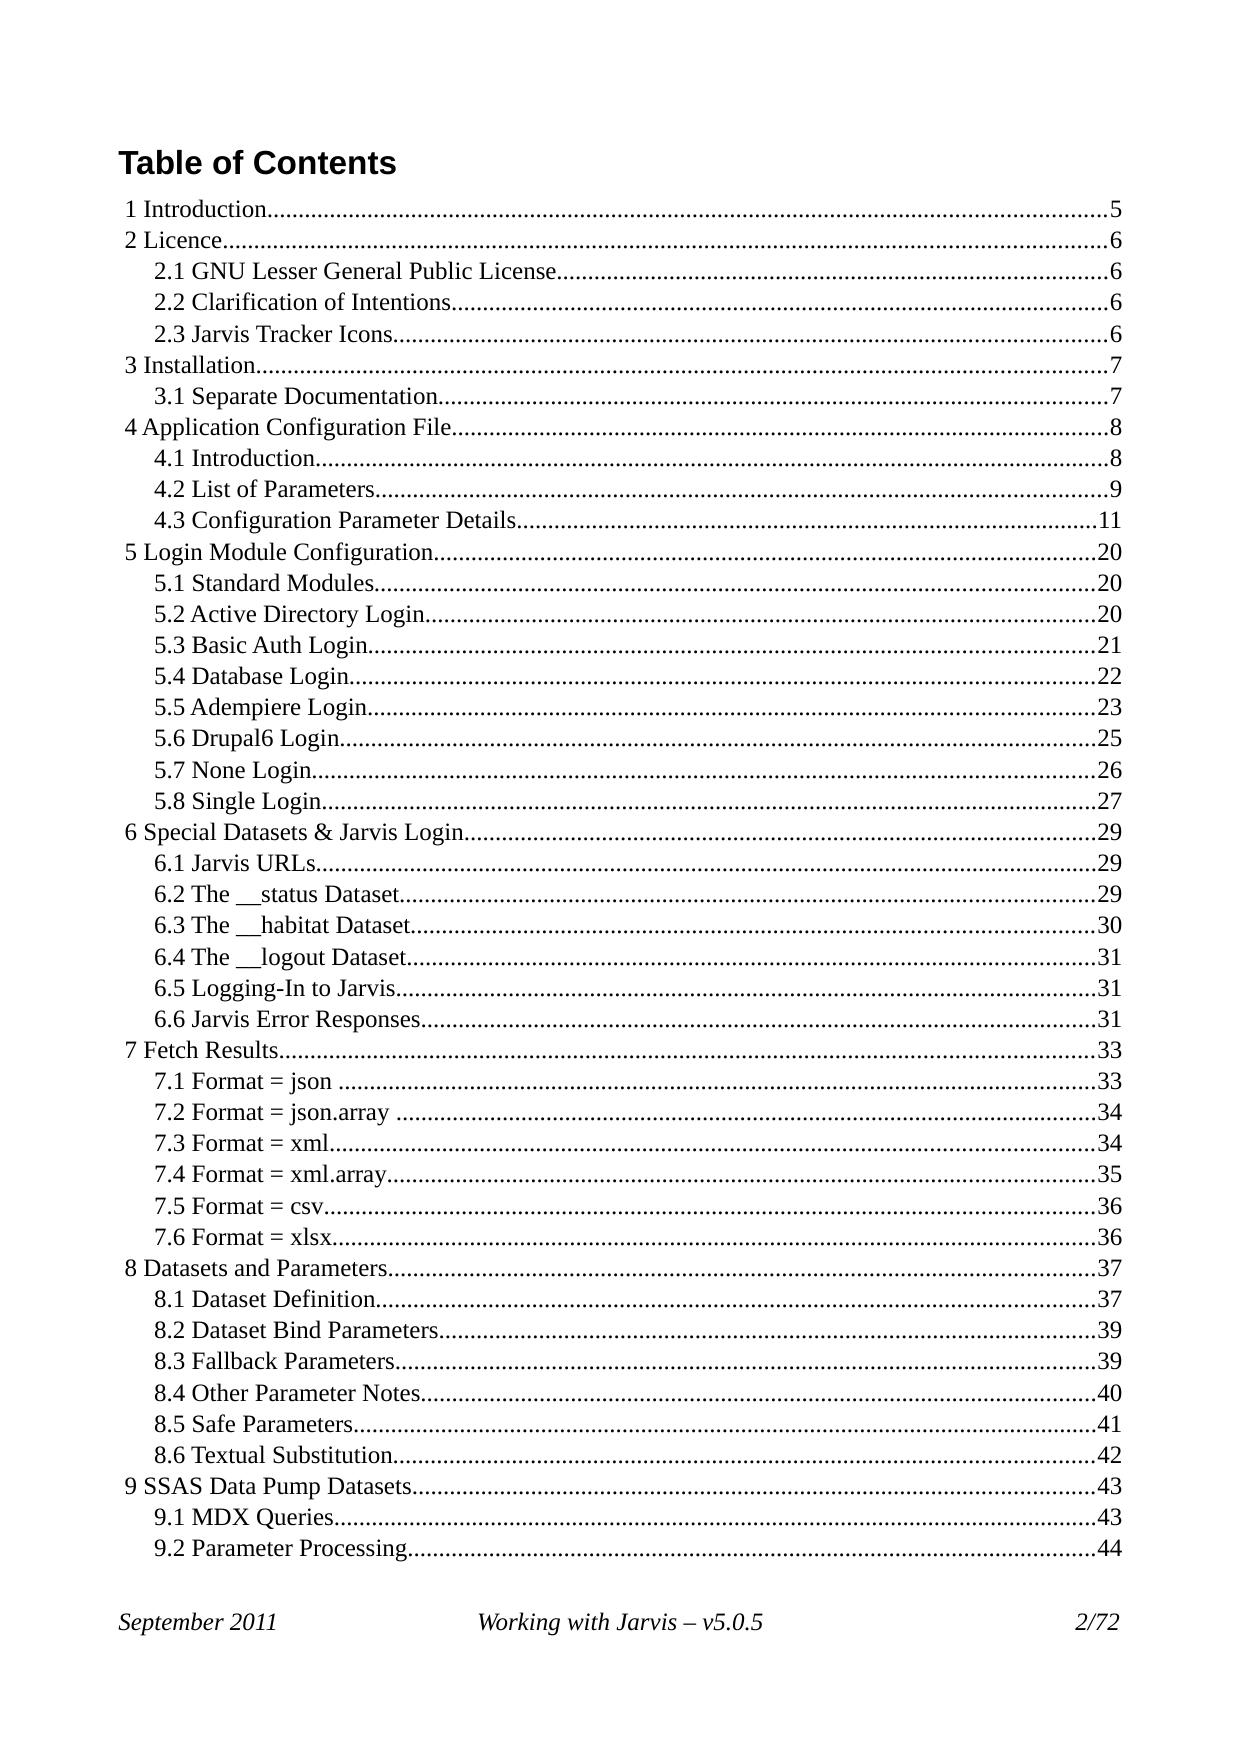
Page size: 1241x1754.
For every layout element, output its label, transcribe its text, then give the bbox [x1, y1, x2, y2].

text 8.4 Other Parameter Notes 40 [148, 1378, 1122, 1406]
text 8 Datasets and Parameters 37 [118, 1253, 1122, 1282]
text 2.3 Jarvis Tracker Icons 6 [148, 319, 1122, 347]
text 8.5 Safe Parameters 41 [148, 1409, 1122, 1437]
text 5.2 Active Directory Login 20 [148, 599, 1122, 628]
text 9.2 Parameter Processing 44 [148, 1533, 1122, 1562]
text 2.1 GNU Lesser General Public License 6 [148, 256, 1122, 285]
text 7.3 Format = xml 34 [148, 1128, 1122, 1157]
text 8.3 Fallback Parameters 39 [148, 1346, 1122, 1375]
text 7.5 Format = csv 36 [148, 1191, 1122, 1219]
text 9.1 MDX Queries 43 [148, 1502, 1122, 1531]
text 6.5 Logging-In to Jarvis 31 [148, 973, 1122, 1001]
text 7.6 Format = xlsx 36 [148, 1222, 1122, 1251]
text 5.7 None Login 26 [148, 755, 1122, 783]
text 5.5 Adempiere Login 23 [148, 692, 1122, 721]
text 6.6 Jarvis Error Responses 31 [148, 1004, 1122, 1033]
text 4.1 Introduction 8 [148, 443, 1122, 472]
text 6.1 Jarvis URLs 29 [148, 848, 1122, 877]
text 5 Login Module Configuration 20 [118, 537, 1122, 565]
text 4 Application Configuration File 8 [118, 412, 1122, 441]
text 5.8 Single Login 27 [148, 786, 1122, 814]
text 8.1 Dataset Definition 37 [148, 1284, 1122, 1313]
text 3 Installation 7 [118, 350, 1122, 378]
text 4.2 List of Parameters 9 [148, 474, 1122, 503]
text 7.2 Format = json.array 34 [148, 1097, 1122, 1126]
text 1 Introduction 5 [118, 194, 1122, 223]
text 7.1 Format = json 33 [148, 1066, 1122, 1095]
text 4.3 Configuration Parameter Details 11 [148, 506, 1122, 534]
text 9 SSAS Data Pump Datasets 43 [118, 1471, 1122, 1500]
text 6 Special Datasets & Jarvis Login 29 [118, 817, 1122, 846]
text 2.2 Clarification of Intentions 6 [148, 287, 1122, 316]
text 7.4 Format = xml.array 35 [148, 1159, 1122, 1188]
text 8.6 Textual Substitution 42 [148, 1440, 1122, 1469]
text 6.2 The __status Dataset 29 [148, 879, 1122, 908]
text 5.4 Database Login 22 [148, 661, 1122, 690]
text 8.2 Dataset Bind Parameters 39 [148, 1315, 1122, 1344]
text 2 Licence 6 [118, 225, 1122, 254]
subtitle Table of Contents [118, 143, 1122, 182]
text 5.6 Drupal6 Login 25 [148, 723, 1122, 752]
text 5.1 Standard Modules 20 [148, 568, 1122, 597]
text 3.1 Separate Documentation 7 [148, 381, 1122, 410]
text 6.4 The __logout Dataset 31 [148, 942, 1122, 970]
text 6.3 The __habitat Dataset 30 [148, 910, 1122, 939]
text 5.3 Basic Auth Login 21 [148, 630, 1122, 659]
text 7 Fetch Results 33 [118, 1035, 1122, 1064]
